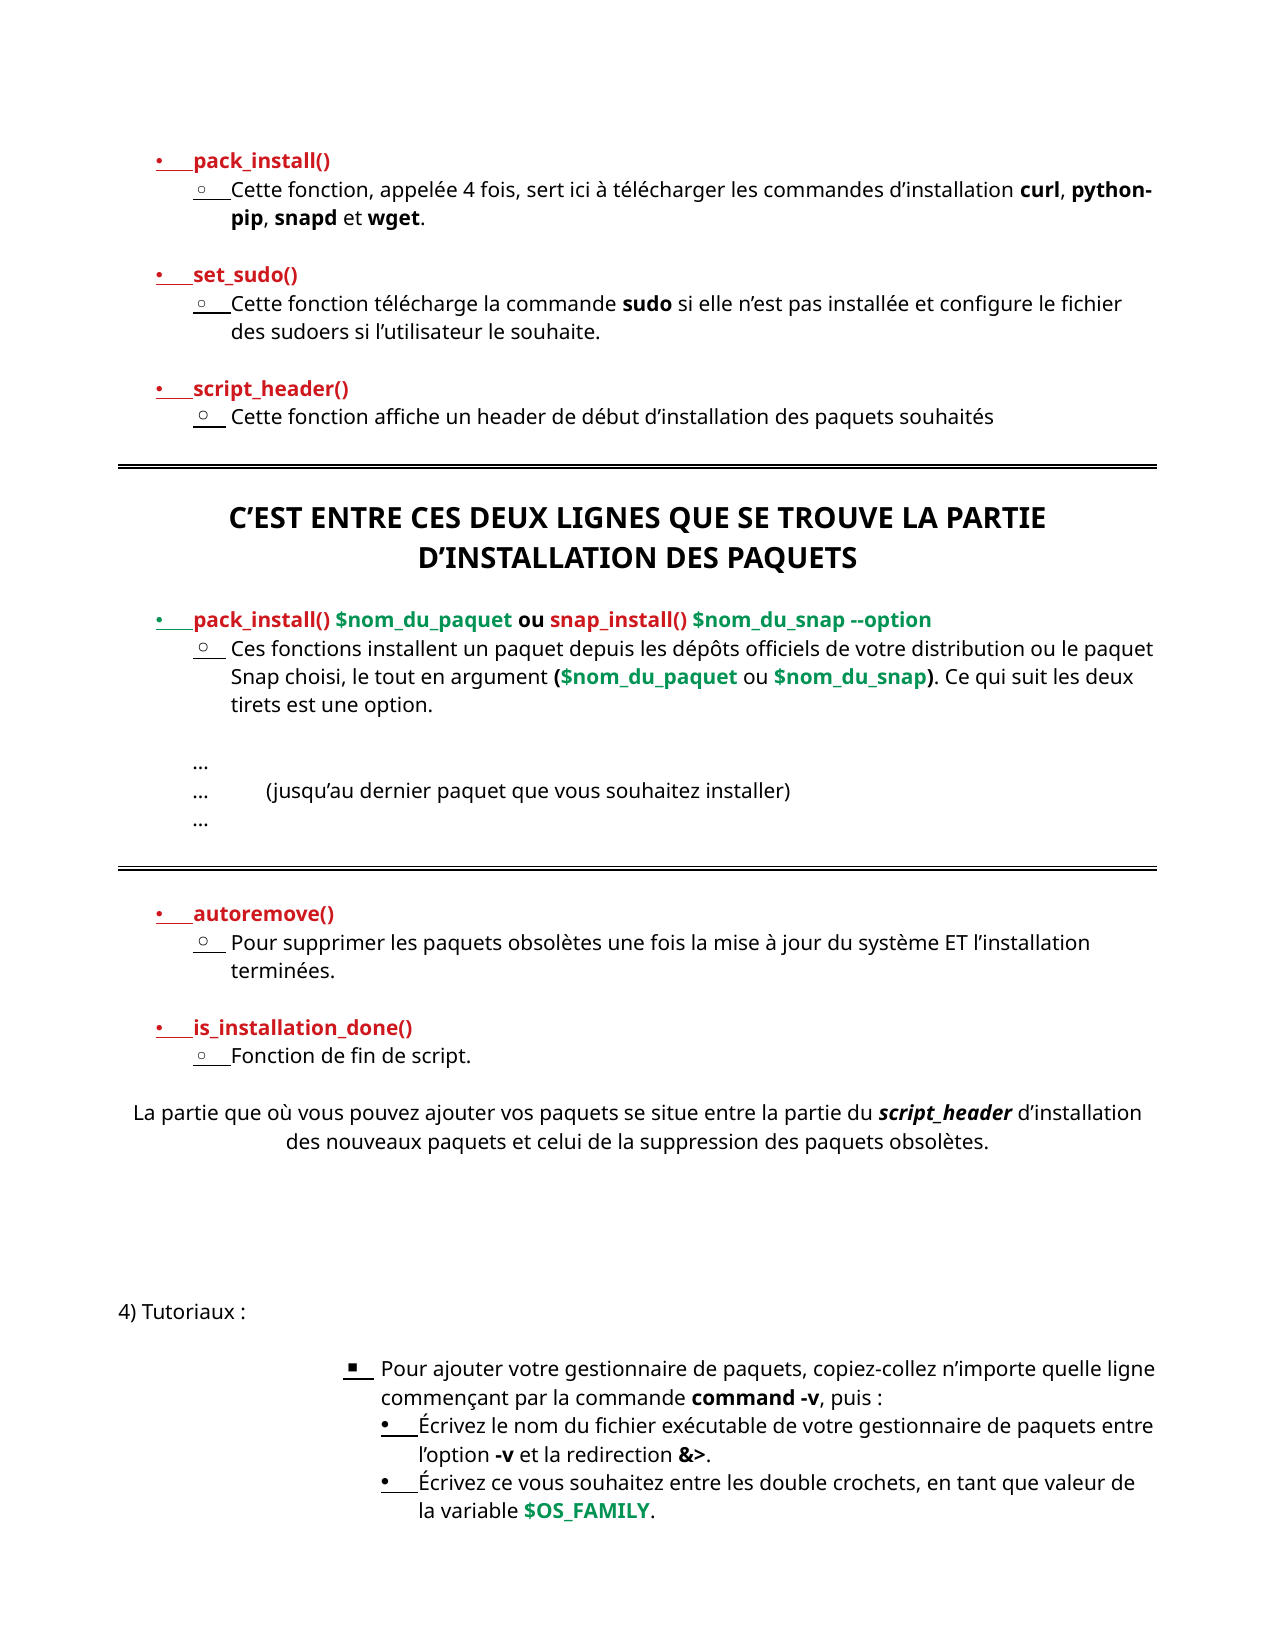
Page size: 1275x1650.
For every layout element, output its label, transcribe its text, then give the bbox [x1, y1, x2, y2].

list is_installation_done() [156, 1013, 1157, 1042]
list Cette fonction, appelée 4 fois, sert ici à télécharger les commandes d’installation curl, python-pip, snapd et wget. [193, 175, 1157, 232]
list Fonction de fin de script. [193, 1042, 1157, 1070]
list Cette fonction télécharge la commande sudo si elle n’est pas installée et configure le fichier des sudoers si l’utilisateur le souhaite. [193, 289, 1157, 346]
list pack_install() [156, 147, 1157, 175]
list pack_install() $nom_du_paquet ou snap_install() $nom_du_snap --option [156, 605, 1157, 634]
list Écrivez le nom du fichier exécutable de votre gestionnaire de paquets entre l’option -v et la redirection &>. [381, 1411, 1157, 1468]
list set_sudo() [156, 260, 1157, 289]
text … [118, 747, 1157, 776]
list script_header() [156, 374, 1157, 402]
list Pour ajouter votre gestionnaire de paquets, copiez-collez n’importe quelle ligne commençant par la commande command -v, puis : [343, 1354, 1157, 1411]
list Pour supprimer les paquets obsolètes une fois la mise à jour du système ET l’installation terminées. [193, 928, 1157, 985]
text … [118, 804, 1157, 833]
list Cette fonction affiche un header de début d’installation des paquets souhaités [193, 402, 1157, 431]
text … (jusqu’au dernier paquet que vous souhaitez installer) [118, 776, 1157, 804]
text 4) Tutoriaux : [118, 1297, 1157, 1326]
list Écrivez ce vous souhaitez entre les double crochets, en tant que valeur de la variable $OS_FAMILY. [381, 1468, 1157, 1525]
text C’EST ENTRE CES DEUX LIGNES QUE SE TROUVE LA PARTIE D’INSTALLATION DES PAQUETS [118, 497, 1157, 577]
list autoremove() [156, 899, 1157, 928]
text La partie que où vous pouvez ajouter vos paquets se situe entre la partie du script_header d’installation des nouveaux paquets et celui de la suppression des paquets obsolètes. [118, 1098, 1157, 1155]
list Ces fonctions installent un paquet depuis les dépôts officiels de votre distribution ou le paquet Snap choisi, le tout en argument ($nom_du_paquet ou $nom_du_snap). Ce qui suit les deux tirets est une option. [193, 634, 1157, 719]
